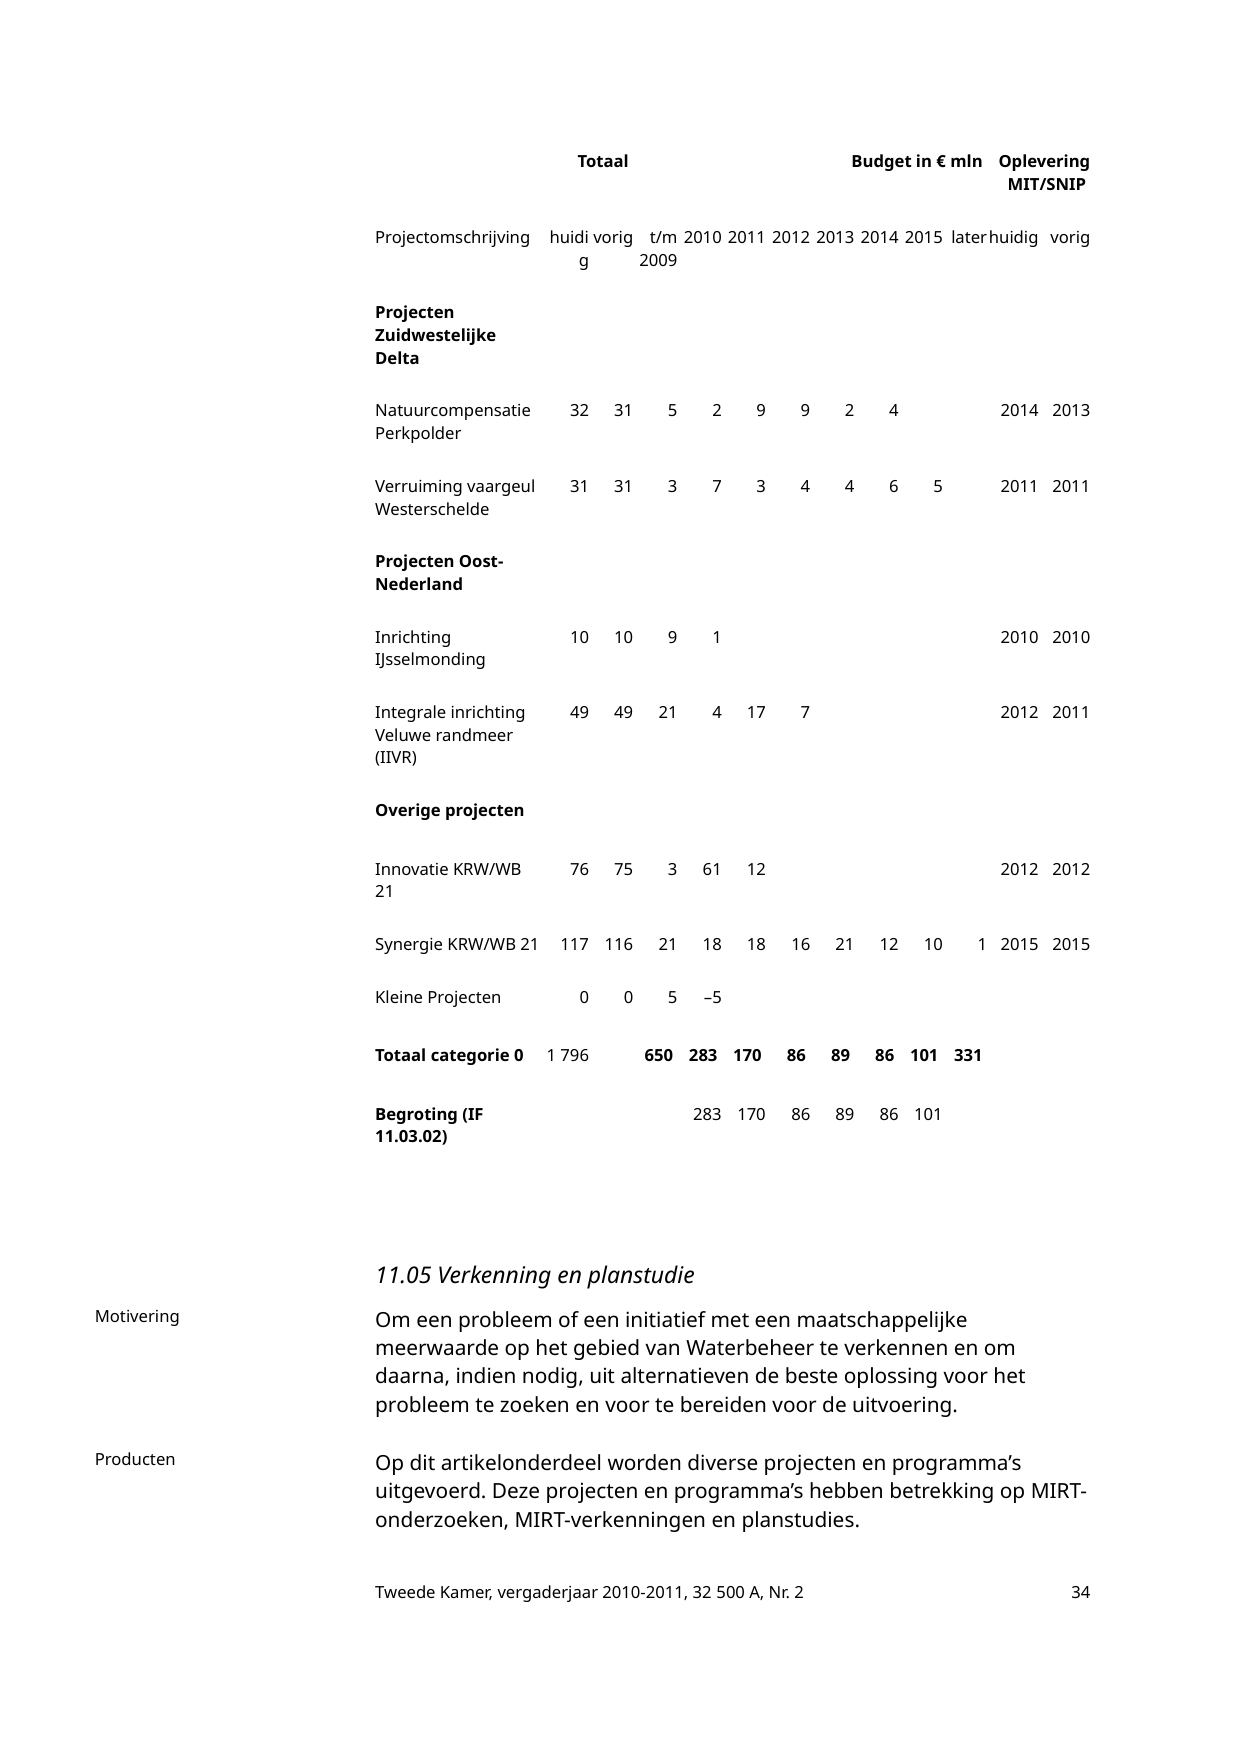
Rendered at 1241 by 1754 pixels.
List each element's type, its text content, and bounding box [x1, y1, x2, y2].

table_cell 101 [898, 1102, 942, 1178]
table_cell 5 [633, 399, 677, 474]
table_cell Overige projecten [375, 799, 544, 857]
table_cell [943, 1102, 987, 1178]
table_cell [943, 399, 987, 474]
table_cell [766, 301, 810, 399]
table_cell [898, 399, 942, 474]
table_cell 18 [677, 933, 721, 985]
table_cell huidig [987, 225, 1038, 301]
table_cell 117 [545, 933, 589, 985]
table_cell 18 [721, 933, 766, 985]
table_cell [810, 550, 854, 625]
table_cell 76 [545, 857, 589, 933]
table_cell 9 [766, 399, 810, 474]
table_cell 4 [766, 474, 810, 550]
table_cell [854, 985, 898, 1044]
table_cell [854, 301, 898, 399]
table_cell [766, 985, 810, 1044]
table_cell 21 [633, 933, 677, 985]
table_cell 0 [545, 985, 589, 1044]
table_cell [987, 1102, 1038, 1178]
table_cell [589, 550, 633, 625]
table_cell 2014 [987, 399, 1038, 474]
table_cell [589, 1102, 633, 1178]
table_cell [766, 799, 810, 857]
table_header Totaal [545, 150, 633, 225]
table_cell [633, 1102, 677, 1178]
table_cell 3 [633, 474, 677, 550]
table_cell [677, 301, 721, 399]
table_cell 31 [589, 474, 633, 550]
table_cell 3 [633, 857, 677, 933]
table_cell huidig [545, 225, 589, 301]
table_cell [633, 550, 677, 625]
table_cell [898, 799, 942, 857]
table_cell 7 [766, 701, 810, 799]
table_cell Projecten Zuidwestelijke Delta [375, 301, 544, 399]
table_cell 1 [943, 933, 987, 985]
table_cell [854, 857, 898, 933]
table_cell 2012 [1038, 857, 1090, 933]
table_cell 2013 [810, 225, 854, 301]
table_cell 10 [589, 625, 633, 701]
table_cell 101 [898, 1044, 942, 1102]
table_cell later [943, 225, 987, 301]
table_cell 2011 [721, 225, 766, 301]
table_cell Begroting (IF 11.03.02) [375, 1102, 544, 1178]
table_cell 10 [898, 933, 942, 985]
text Producten [94, 1448, 328, 1471]
table_cell 31 [589, 399, 633, 474]
table_cell 6 [854, 474, 898, 550]
table_cell [721, 985, 766, 1044]
table_cell [1038, 985, 1090, 1044]
table_cell 5 [633, 985, 677, 1044]
table_cell [1038, 301, 1090, 399]
table_header [375, 150, 544, 225]
table_cell [545, 301, 589, 399]
table_cell [1038, 1102, 1090, 1178]
table_cell Totaal categorie 0 [375, 1044, 544, 1102]
table_cell [766, 857, 810, 933]
table_cell 2010 [1038, 625, 1090, 701]
table_cell 61 [677, 857, 721, 933]
table_cell 2015 [987, 933, 1038, 985]
table_cell [589, 799, 633, 857]
table_cell 331 [943, 1044, 987, 1102]
table_cell [943, 701, 987, 799]
table_cell [898, 701, 942, 799]
table_cell 4 [810, 474, 854, 550]
table_cell 2012 [987, 857, 1038, 933]
table_cell [810, 701, 854, 799]
table_cell 75 [589, 857, 633, 933]
table_cell [589, 301, 633, 399]
table_cell 86 [766, 1102, 810, 1178]
table_cell 86 [854, 1044, 898, 1102]
table_cell [810, 985, 854, 1044]
table_cell 86 [766, 1044, 810, 1102]
table_cell 2011 [987, 474, 1038, 550]
table_cell [898, 625, 942, 701]
table_cell [987, 799, 1038, 857]
table_cell [987, 550, 1038, 625]
table_cell t/m 2009 [633, 225, 677, 301]
table_cell [943, 550, 987, 625]
table_cell 4 [854, 399, 898, 474]
table_cell 89 [810, 1102, 854, 1178]
table_cell 12 [854, 933, 898, 985]
table_cell [1038, 799, 1090, 857]
table_cell [721, 625, 766, 701]
table_cell 5 [898, 474, 942, 550]
table_cell 9 [633, 625, 677, 701]
table_cell Natuurcompensatie Perkpolder [375, 399, 544, 474]
table_cell 31 [545, 474, 589, 550]
table_cell 283 [677, 1044, 721, 1102]
table_cell [1038, 1044, 1090, 1102]
table_cell [677, 550, 721, 625]
table_cell 49 [545, 701, 589, 799]
table_cell 4 [677, 701, 721, 799]
table_cell [721, 550, 766, 625]
table_cell 2 [677, 399, 721, 474]
table_cell 2010 [677, 225, 721, 301]
table_cell Integrale inrichting Veluwe randmeer (IIVR) [375, 701, 544, 799]
table_cell Inrichting IJsselmonding [375, 625, 544, 701]
table_cell [987, 985, 1038, 1044]
table_cell [677, 799, 721, 857]
table_cell [854, 799, 898, 857]
table_cell 170 [721, 1102, 766, 1178]
table_cell [943, 985, 987, 1044]
table_cell 10 [545, 625, 589, 701]
table_cell Projecten Oost-Nederland [375, 550, 544, 625]
table_cell Verruiming vaargeul Westerschelde [375, 474, 544, 550]
table_cell [943, 474, 987, 550]
table_cell [943, 799, 987, 857]
table_cell 21 [633, 701, 677, 799]
table_cell 12 [721, 857, 766, 933]
table_cell [898, 985, 942, 1044]
table_cell –5 [677, 985, 721, 1044]
table_cell [766, 625, 810, 701]
table_cell 86 [854, 1102, 898, 1178]
table_cell [810, 301, 854, 399]
table_cell Kleine Projecten [375, 985, 544, 1044]
table_cell 1 796 [545, 1044, 589, 1102]
table_cell 16 [766, 933, 810, 985]
table_cell [545, 799, 589, 857]
table_cell [766, 550, 810, 625]
table_cell Innovatie KRW/WB 21 [375, 857, 544, 933]
table_cell vorig [1038, 225, 1090, 301]
table_cell 650 [633, 1044, 677, 1102]
table_cell [1038, 550, 1090, 625]
table_cell [589, 1044, 633, 1102]
table_header Oplevering MIT/SNIP [987, 150, 1090, 225]
text Op dit artikelonderdeel worden diverse projecten en programma’s uitgevoerd. Deze projecten en programma’s hebben betrekking op MIRT-onderzoeken, MIRT-verkenningen en planstudies. [375, 1448, 1090, 1533]
table_cell 170 [721, 1044, 766, 1102]
table_cell [633, 301, 677, 399]
table_cell Synergie KRW/WB 21 [375, 933, 544, 985]
table_cell Projectomschrijving [375, 225, 544, 301]
table_cell [898, 301, 942, 399]
table_cell [854, 701, 898, 799]
table_cell 49 [589, 701, 633, 799]
table_cell [633, 799, 677, 857]
table_cell [987, 301, 1038, 399]
table_cell [898, 857, 942, 933]
table_cell [721, 799, 766, 857]
table_cell 2011 [1038, 701, 1090, 799]
table_cell [943, 625, 987, 701]
table_cell 32 [545, 399, 589, 474]
table_cell 2010 [987, 625, 1038, 701]
table_cell vorig [589, 225, 633, 301]
table_cell 2013 [1038, 399, 1090, 474]
table_cell [943, 857, 987, 933]
table_cell 2 [810, 399, 854, 474]
table_cell [854, 625, 898, 701]
table_cell 7 [677, 474, 721, 550]
table_cell [810, 799, 854, 857]
table_cell 3 [721, 474, 766, 550]
text Motivering [94, 1305, 328, 1327]
table_cell [721, 301, 766, 399]
table_cell 21 [810, 933, 854, 985]
table_cell 9 [721, 399, 766, 474]
table_cell 2012 [766, 225, 810, 301]
table_cell [943, 301, 987, 399]
table_cell 283 [677, 1102, 721, 1178]
table_header Budget in € mln [633, 150, 987, 225]
table_cell 2011 [1038, 474, 1090, 550]
table_cell 0 [589, 985, 633, 1044]
table_cell 2015 [1038, 933, 1090, 985]
table_cell [810, 857, 854, 933]
subtitle 11.05 Verkenning en planstudie [375, 1258, 1090, 1290]
table_cell [810, 625, 854, 701]
table_cell 2012 [987, 701, 1038, 799]
text Om een probleem of een initiatief met een maatschappelijke meerwaarde op het gebied van Waterbeheer te verkennen en om daarna, indien nodig, uit alternatieven de beste oplossing voor het probleem te zoeken en voor te bereiden voor de uitvoering. [375, 1305, 1090, 1418]
table_cell [545, 550, 589, 625]
table_cell [854, 550, 898, 625]
table_cell 17 [721, 701, 766, 799]
table_cell 2014 [854, 225, 898, 301]
table_cell [987, 1044, 1038, 1102]
table_cell 2015 [898, 225, 942, 301]
table_cell 116 [589, 933, 633, 985]
table_cell [898, 550, 942, 625]
table_cell 1 [677, 625, 721, 701]
table_cell 89 [810, 1044, 854, 1102]
table_cell [545, 1102, 589, 1178]
